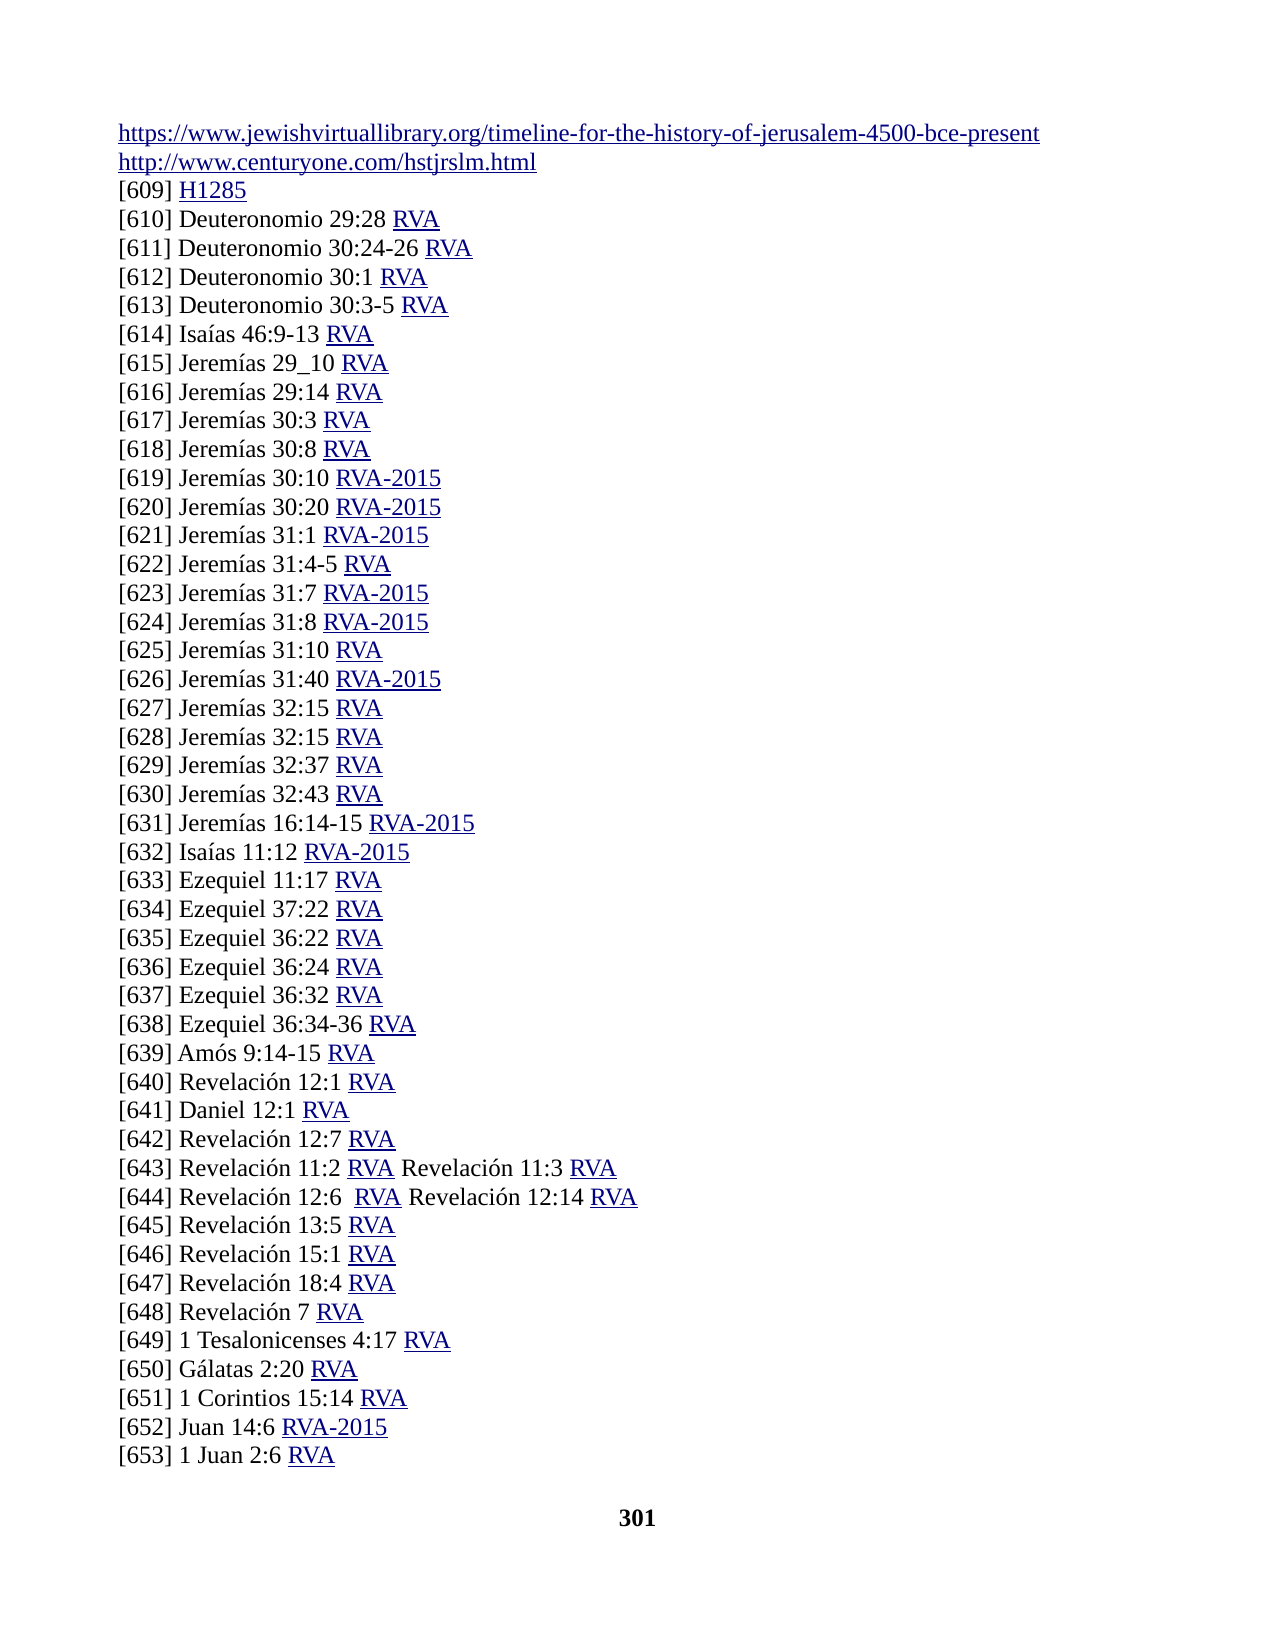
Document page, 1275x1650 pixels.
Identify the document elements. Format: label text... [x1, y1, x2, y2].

text Daniel 12:1 RVA [118, 1096, 1157, 1124]
text http://www.centuryone.com/hstjrslm.html [118, 147, 1157, 176]
text https://www.jewishvirtuallibrary.org/timeline-for-the-history-of-jerusalem-4500-bce-present [118, 118, 1157, 147]
text Ezequiel 11:17 RVA [118, 866, 1157, 894]
text Jeremías 30:8 RVA [118, 434, 1157, 463]
text Isaías 46:9-13 RVA [118, 319, 1157, 348]
text Jeremías 32:43 RVA [118, 779, 1157, 808]
text Ezequiel 36:22 RVA [118, 923, 1157, 952]
text Jeremías 31:1 RVA-2015 [118, 521, 1157, 549]
list Revelación 11:2 RVA Revelación 11:3 RVA [118, 1153, 1157, 1182]
text Jeremías 31:10 RVA [118, 636, 1157, 664]
text Revelación 15:1 RVA [118, 1239, 1157, 1268]
text Ezequiel 37:22 RVA [118, 894, 1157, 923]
text Deuteronomio 30:3-5 RVA [118, 291, 1157, 319]
text Jeremías 30:3 RVA [118, 406, 1157, 434]
text Revelación 12:7 RVA [118, 1124, 1157, 1153]
text Amós 9:14-15 RVA [118, 1038, 1157, 1067]
text Jeremías 31:40 RVA-2015 [118, 664, 1157, 693]
list Revelación 13:5 RVA [118, 1211, 1157, 1239]
text Jeremías 29_10 RVA [118, 348, 1157, 377]
text Jeremías 16:14-15 RVA-2015 [118, 808, 1157, 837]
text Juan 14:6 RVA-2015 [118, 1412, 1157, 1441]
text Gálatas 2:20 RVA [118, 1354, 1157, 1383]
text 1 Corintios 15:14 RVA [118, 1383, 1157, 1412]
text Jeremías 32:15 RVA [118, 722, 1157, 751]
text Jeremías 29:14 RVA [118, 377, 1157, 406]
text Jeremías 31:7 RVA-2015 [118, 578, 1157, 607]
text Ezequiel 36:24 RVA [118, 952, 1157, 981]
text Jeremías 32:37 RVA [118, 751, 1157, 779]
text Ezequiel 36:34-36 RVA [118, 1009, 1157, 1038]
text Jeremías 32:15 RVA [118, 693, 1157, 722]
text Jeremías 31:4-5 RVA [118, 549, 1157, 578]
text H1285 [118, 176, 1157, 204]
text Deuteronomio 29:28 RVA [118, 204, 1157, 233]
text 1 Tesalonicenses 4:17 RVA [118, 1326, 1157, 1354]
text Jeremías 30:10 RVA-2015 [118, 463, 1157, 492]
text Revelación 18:4 RVA [118, 1268, 1157, 1297]
text 1 Juan 2:6 RVA [118, 1441, 1157, 1469]
text Revelación 7 RVA [118, 1297, 1157, 1326]
list Revelación 12:6 RVA Revelación 12:14 RVA [118, 1182, 1157, 1211]
text Ezequiel 36:32 RVA [118, 981, 1157, 1009]
text Isaías 11:12 RVA-2015 [118, 837, 1157, 866]
text Deuteronomio 30:1 RVA [118, 262, 1157, 291]
text Jeremías 30:20 RVA-2015 [118, 492, 1157, 521]
text Deuteronomio 30:24-26 RVA [118, 233, 1157, 262]
text Jeremías 31:8 RVA-2015 [118, 607, 1157, 636]
text Revelación 12:1 RVA [118, 1067, 1157, 1096]
